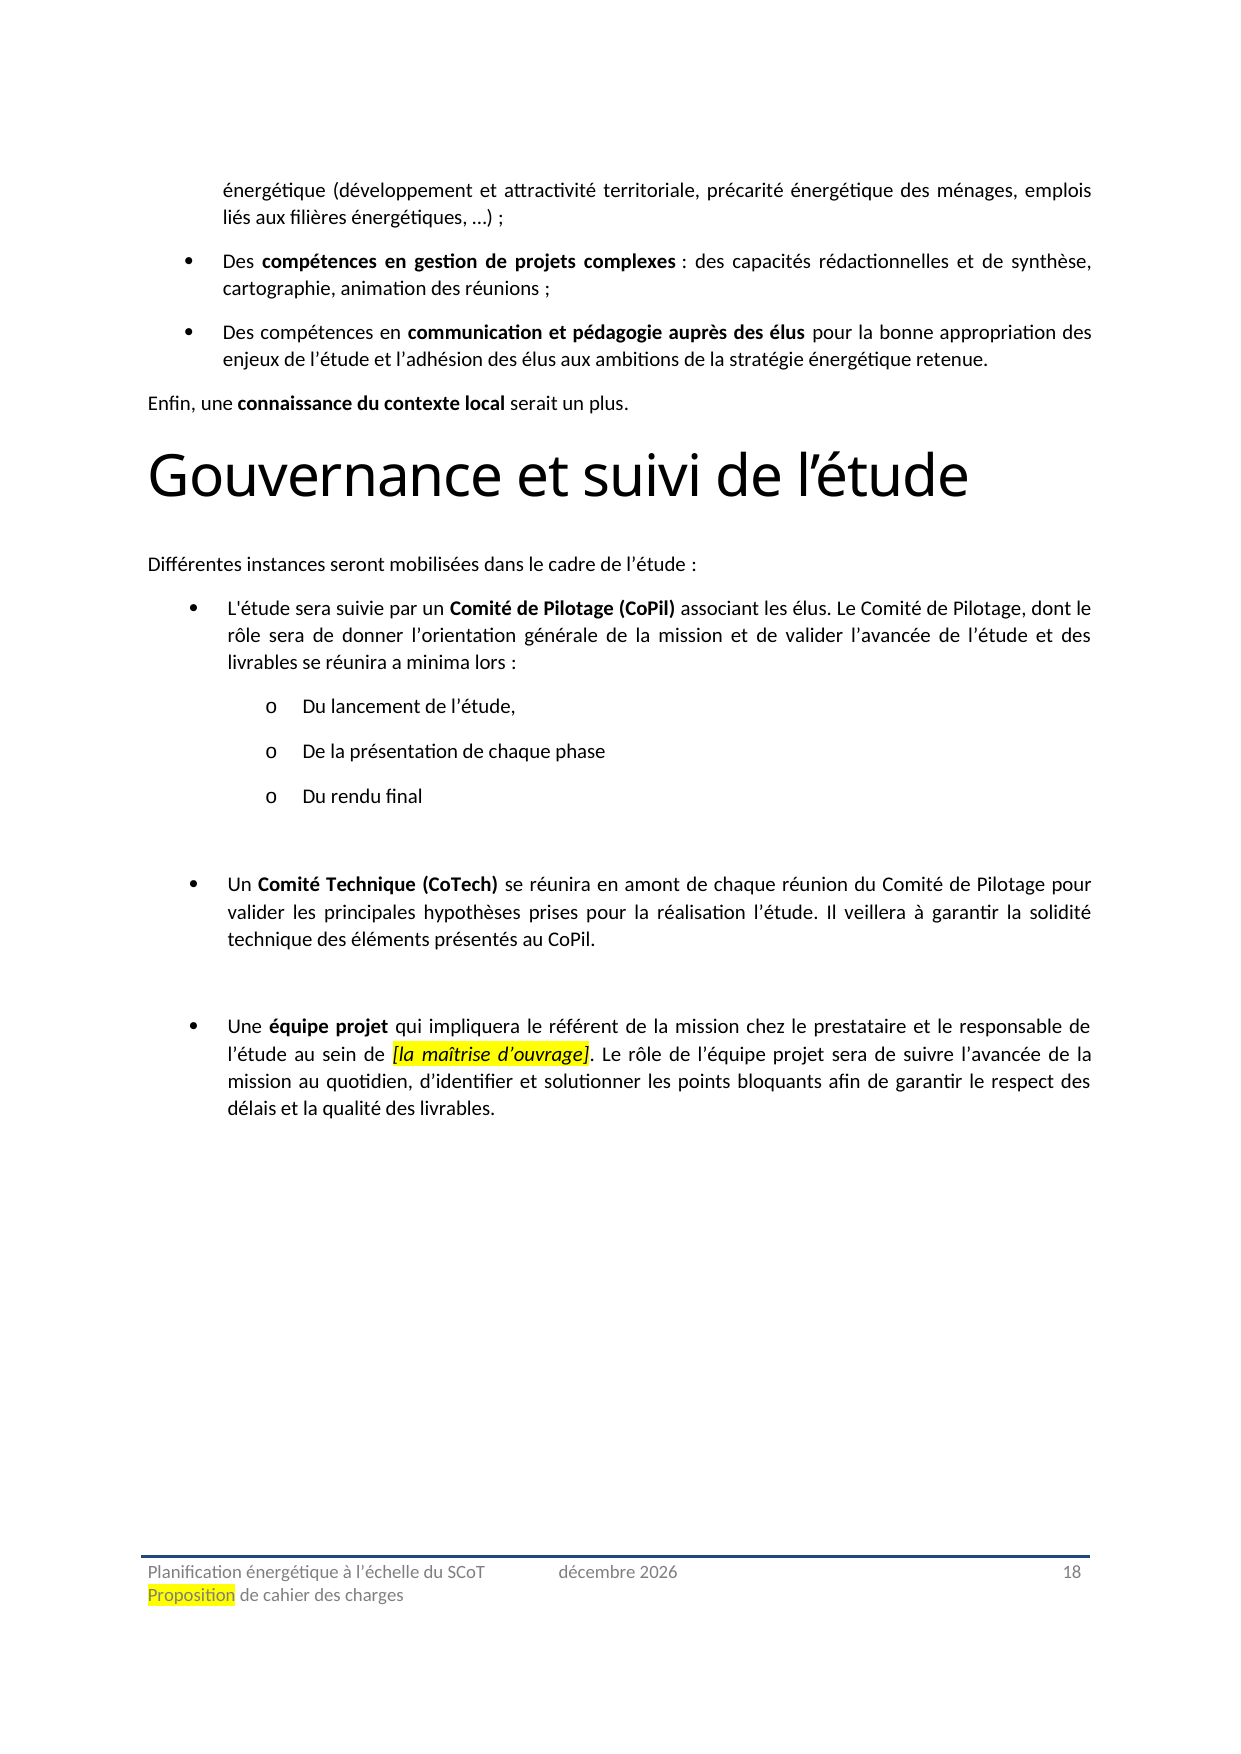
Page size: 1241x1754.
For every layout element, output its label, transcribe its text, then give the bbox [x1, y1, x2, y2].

list Une équipe projet qui impliquera le référent de la mission chez le prestataire et le responsable de l’étude au sein de [la maîtrise d’ouvrage]. Le rôle de l’équipe projet sera de suivre l’avancée de la mission au quotidien, d’identifier et solutionner les points bloquants afin de garantir le respect des délais et la qualité des livrables. [190, 1014, 1093, 1121]
text Enfin, une connaissance du contexte local serait un plus. [148, 390, 1093, 416]
list Des compétences en communication et pédagogie auprès des élus pour la bonne appropriation des enjeux de l’étude et l’adhésion des élus aux ambitions de la stratégie énergétique retenue. [185, 319, 1093, 372]
list Du rendu final [265, 783, 1093, 809]
list Des compétences en gestion de projets complexes : des capacités rédactionnelles et de synthèse, cartographie, animation des réunions ; [185, 248, 1093, 301]
text Différentes instances seront mobilisées dans le cadre de l’étude : [148, 551, 1093, 576]
list Du lancement de l’étude, [265, 693, 1093, 719]
list De la présentation de chaque phase [265, 738, 1093, 764]
list énergétique (développement et attractivité territoriale, précarité énergétique des ménages, emplois liés aux filières énergétiques, …) ; [185, 177, 1093, 230]
list Un Comité Technique (CoTech) se réunira en amont de chaque réunion du Comité de Pilotage pour valider les principales hypothèses prises pour la réalisation l’étude. Il veillera à garantir la solidité technique des éléments présentés au CoPil. [190, 872, 1093, 951]
list L'étude sera suivie par un Comité de Pilotage (CoPil) associant les élus. Le Comité de Pilotage, dont le rôle sera de donner l’orientation générale de la mission et de valider l’avancée de l’étude et des livrables se réunira a minima lors : [190, 595, 1093, 675]
text Gouvernance et suivi de l’étude [148, 434, 1093, 513]
